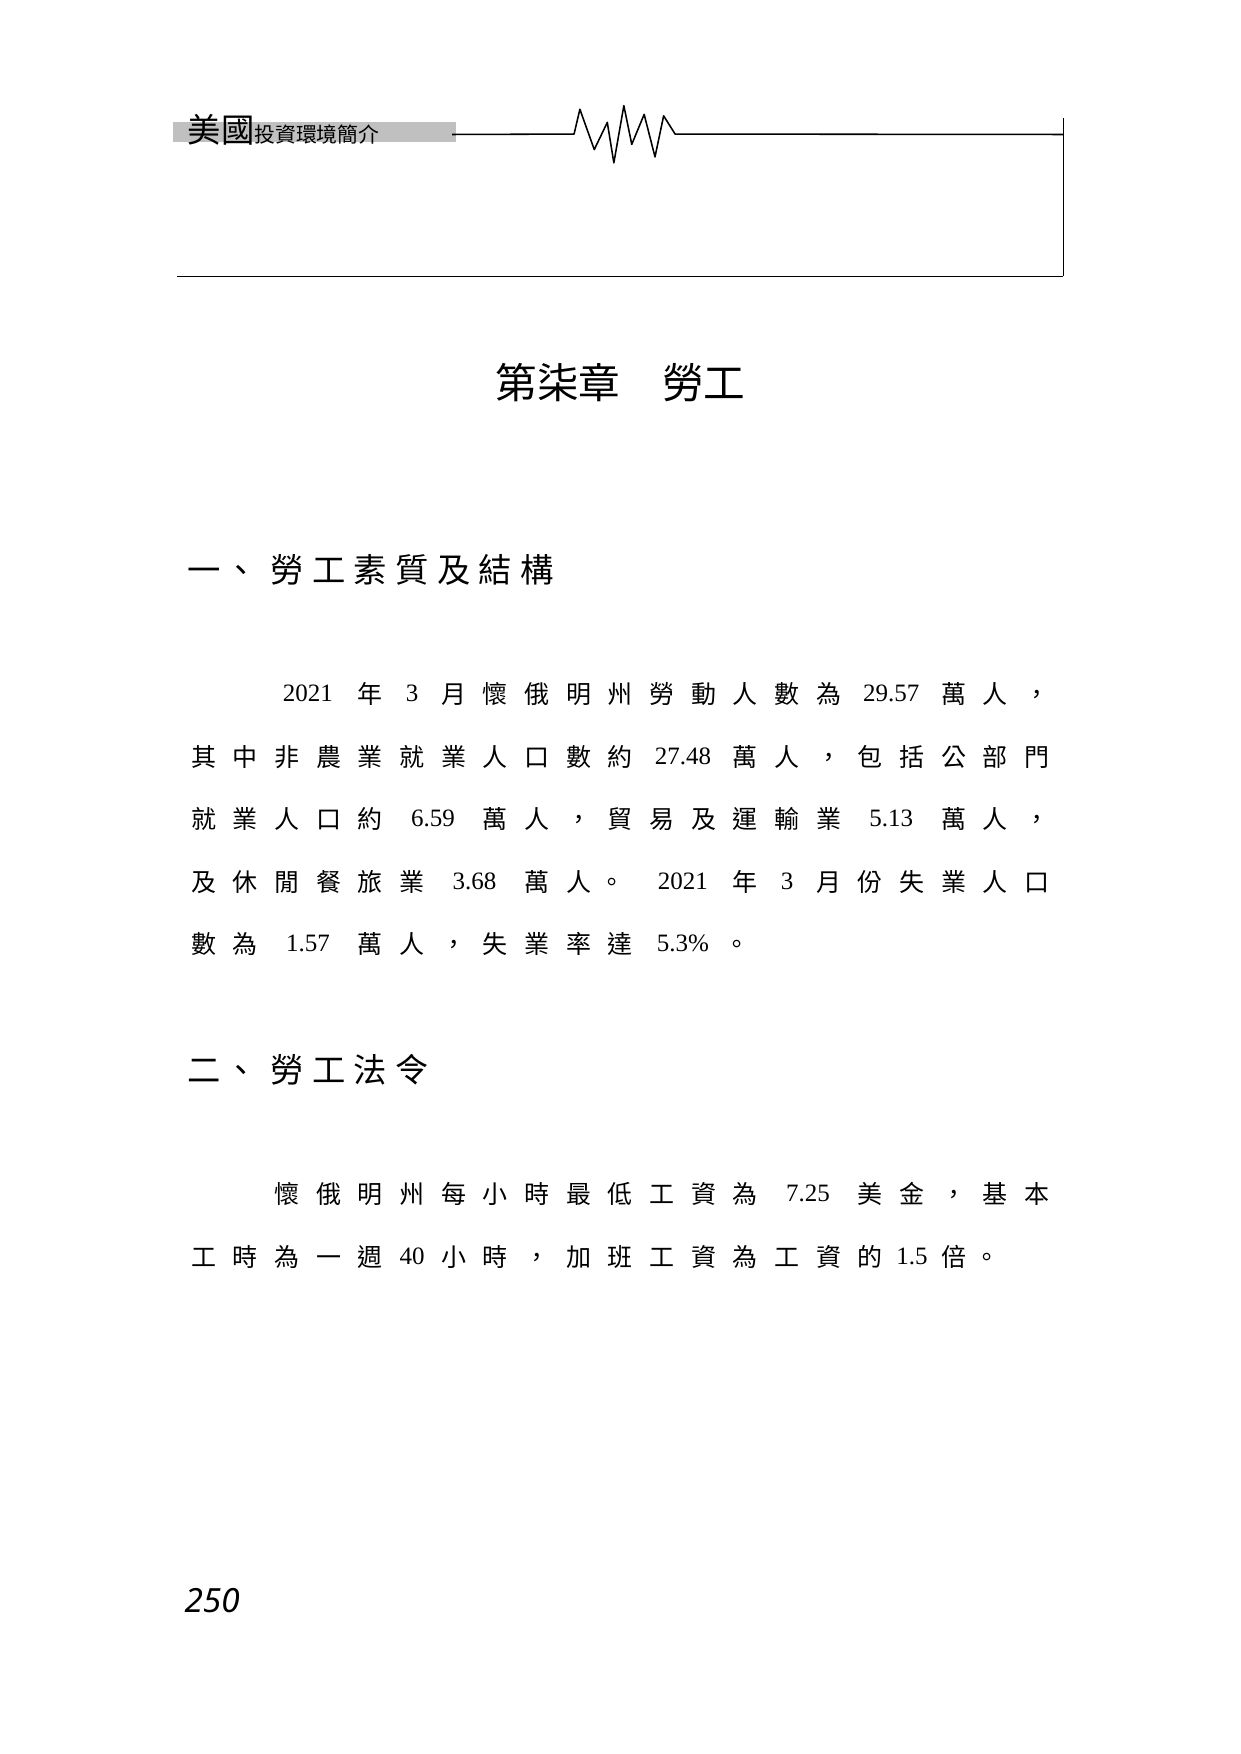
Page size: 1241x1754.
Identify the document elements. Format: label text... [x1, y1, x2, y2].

text 一、勞工素質及結構 [183, 526, 1058, 588]
text 2021年3月懷俄明州勞動人數為29.57萬人，其中非農業就業人口數約27.48萬人，包括公部門就業人口約6.59萬人，貿易及運輸業5.13萬人，及休閒餐旅業3.68萬人。2021年3月份失業人口數為1.57萬人，失業率達5.3%。 [183, 651, 1058, 963]
text 懷俄明州每小時最低工資為7.25美金，基本工時為一週40小時，加班工資為工資的1.5倍。 [183, 1151, 1058, 1276]
text 二、勞工法令 [183, 1026, 1058, 1088]
text 第柒章 勞工 [183, 338, 1058, 401]
